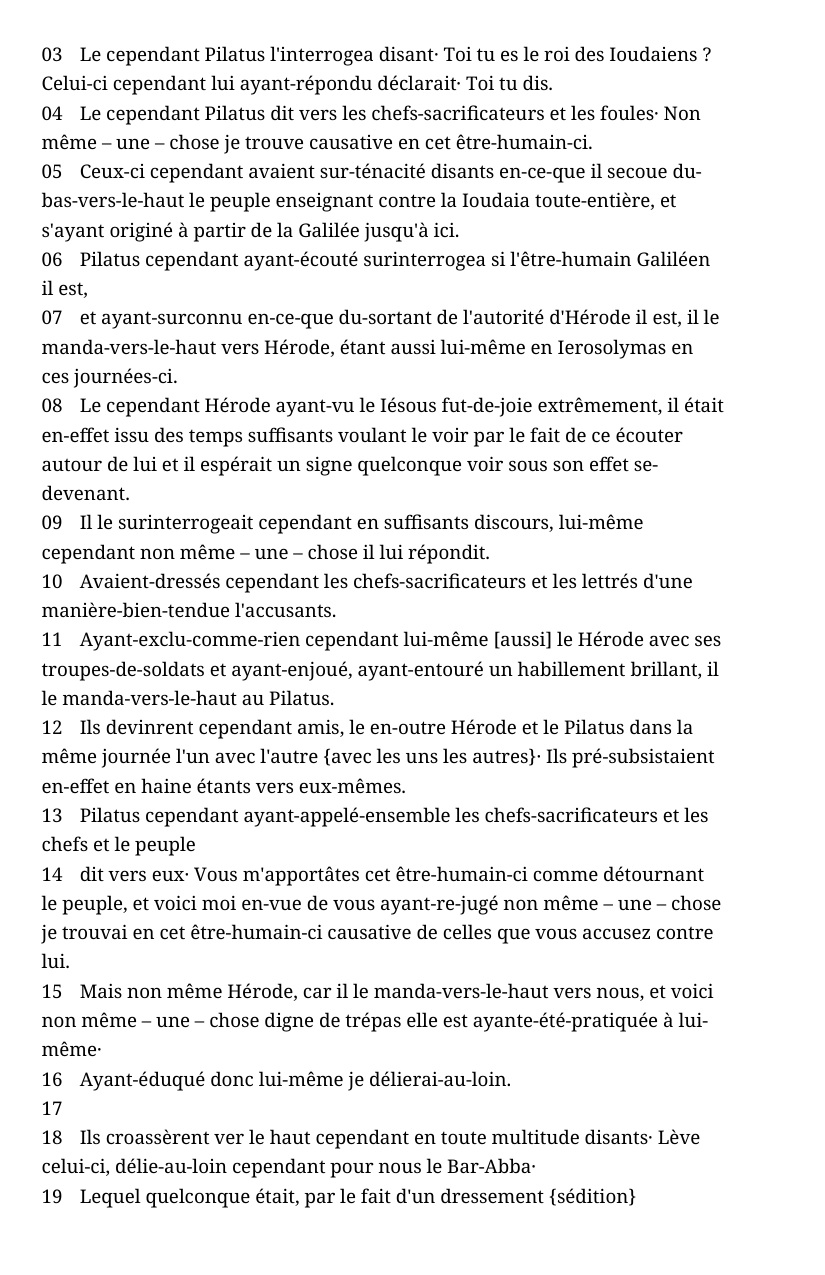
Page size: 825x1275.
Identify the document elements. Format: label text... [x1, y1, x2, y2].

text 03 Le cependant Pilatus l'interrogea disant· Toi tu es le roi des Ioudaiens ? Celui-ci cependant lui ayant-répondu déclarait· Toi tu dis. 04 Le cependant Pilatus dit vers les chefs-sacrificateurs et les foules· Non même – une – chose je trouve causative en cet être-humain-ci. 05 Ceux-ci cependant avaient sur-ténacité disants en-ce-que il secoue du-bas-vers-le-haut le peuple enseignant contre la Ioudaia toute-entière, et s'ayant originé à partir de la Galilée jusqu'à ici. 06 Pilatus cependant ayant-écouté surinterrogea si l'être-humain Galiléen il est, 07 et ayant-surconnu en-ce-que du-sortant de l'autorité d'Hérode il est, il le manda-vers-le-haut vers Hérode, étant aussi lui-même en Ierosolymas en ces journées-ci. 08 Le cependant Hérode ayant-vu le Iésous fut-de-joie extrêmement, il était en-effet issu des temps suffisants voulant le voir par le fait de ce écouter autour de lui et il espérait un signe quelconque voir sous son effet se-devenant. 09 Il le surinterrogeait cependant en suffisants discours, lui-même cependant non même – une – chose il lui répondit. 10 Avaient-dressés cependant les chefs-sacrificateurs et les lettrés d'une manière-bien-tendue l'accusants. 11 Ayant-exclu-comme-rien cependant lui-même [aussi] le Hérode avec ses troupes-de-soldats et ayant-enjoué, ayant-entouré un habillement brillant, il le manda-vers-le-haut au Pilatus. 12 Ils devinrent cependant amis, le en-outre Hérode et le Pilatus dans la même journée l'un avec l'autre {avec les uns les autres}· Ils pré-subsistaient en-effet en haine étants vers eux-mêmes. 13 Pilatus cependant ayant-appelé-ensemble les chefs-sacrificateurs et les chefs et le peuple 14 dit vers eux· Vous m'apportâtes cet être-humain-ci comme détournant le peuple, et voici moi en-vue de vous ayant-re-jugé non même – une – chose je trouvai en cet être-humain-ci causative de celles que vous accusez contre lui. 15 Mais non même Hérode, car il le manda-vers-le-haut vers nous, et voici non même – une – chose digne de trépas elle est ayante-été-pratiquée à lui-même· 16 Ayant-éduqué donc lui-même je délierai-au-loin. 17 18 Ils croassèrent ver le haut cependant en toute multitude disants· Lève celui-ci, délie-au-loin cependant pour nous le Bar-Abba· 19 Lequel quelconque était, par le fait d'un dressement {sédition} [41, 41, 724, 1208]
